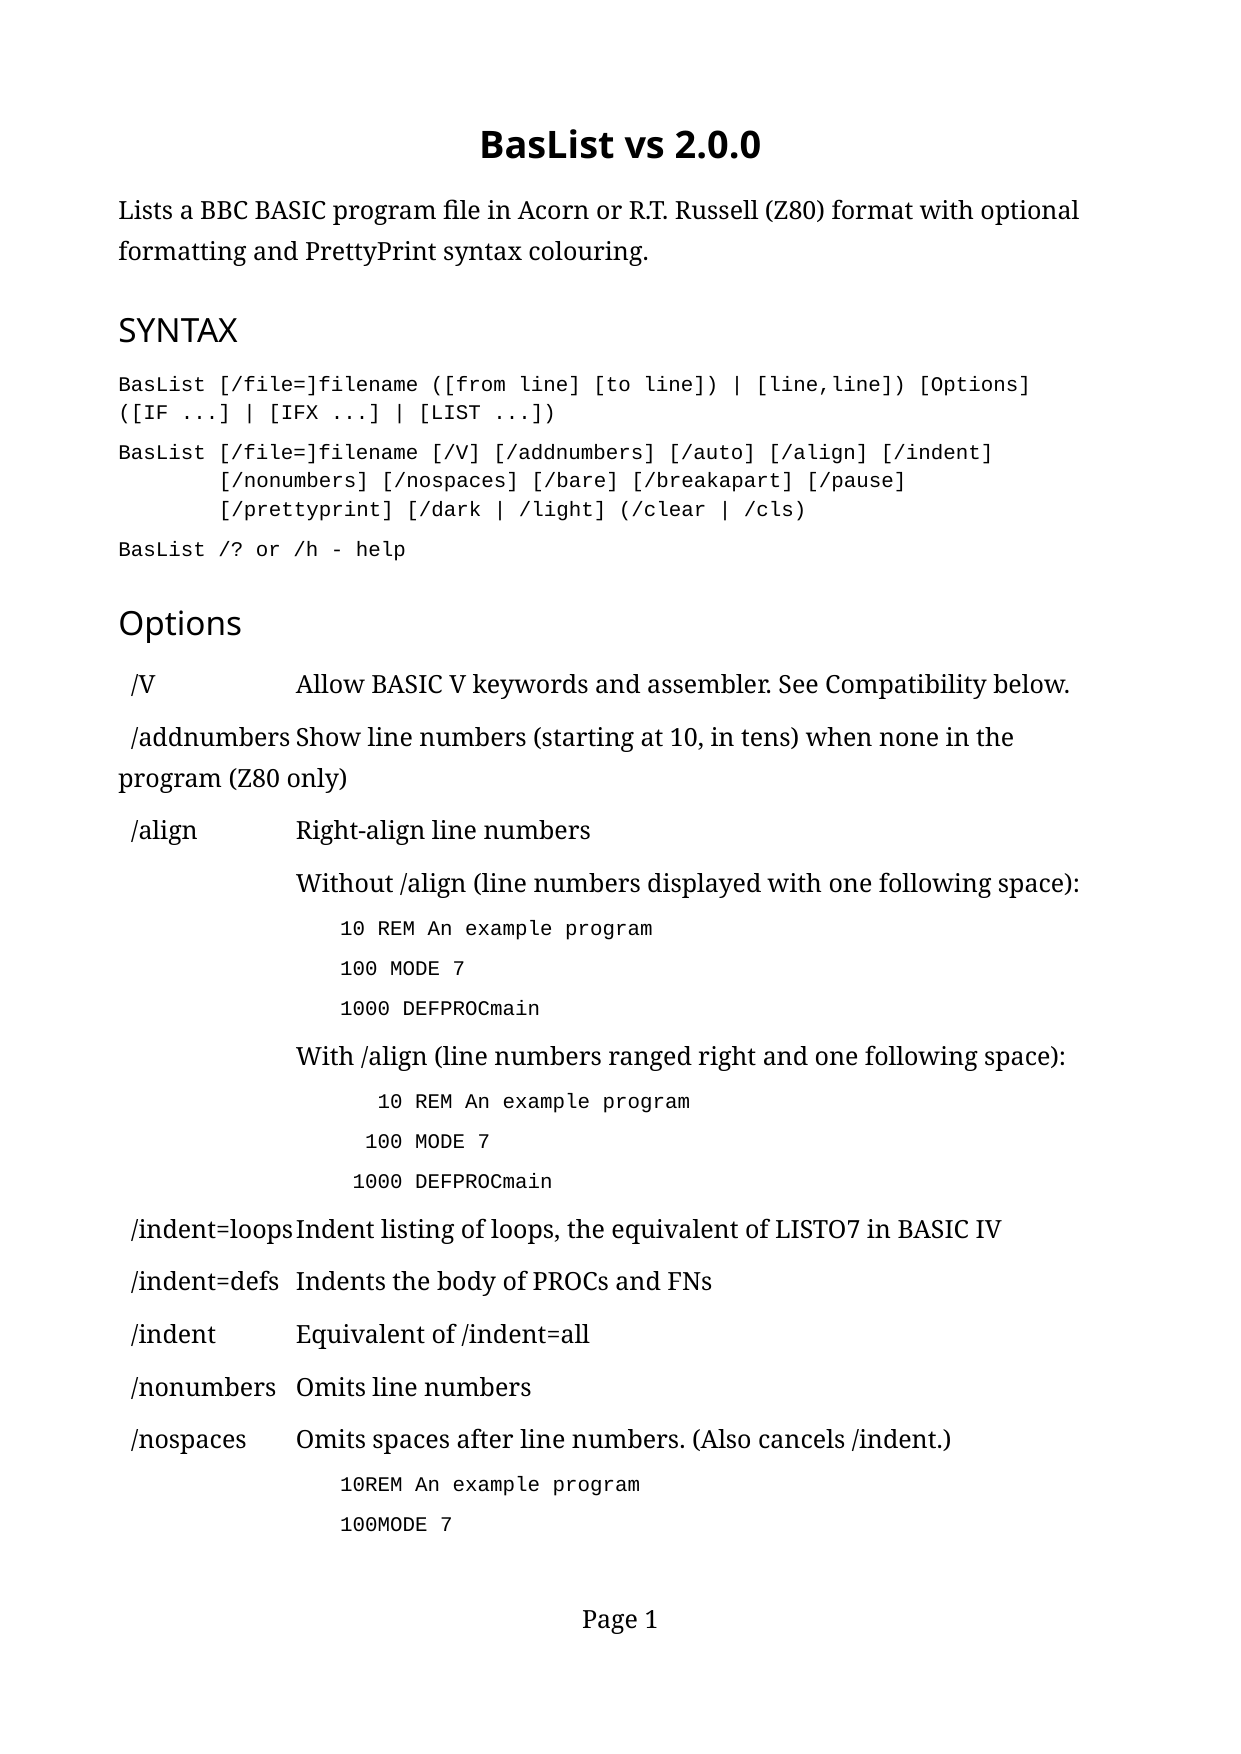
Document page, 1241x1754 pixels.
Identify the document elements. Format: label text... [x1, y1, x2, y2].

text /align Right-align line numbers [118, 813, 1122, 847]
text /indent=defs Indents the body of PROCs and FNs [118, 1264, 1122, 1298]
text Lists a BBC BASIC program file in Acorn or R.T. Russell (Z80) format with optional formatting and PrettyPrint syntax colouring. [118, 192, 1122, 267]
text 1000 DEFPROCmain [118, 1171, 1122, 1195]
subtitle Options [118, 600, 1122, 645]
text /nospaces Omits spaces after line numbers. (Also cancels /indent.) [118, 1422, 1122, 1456]
text /indent Equivalent of /indent=all [118, 1317, 1122, 1351]
text Without /align (line numbers displayed with one following space): [118, 866, 1122, 899]
text /indent=loops Indent listing of loops, the equivalent of LISTO7 in BASIC IV [118, 1211, 1122, 1245]
text /nonumbers Omits line numbers [118, 1369, 1122, 1403]
subtitle SYNTAX [118, 307, 1122, 352]
text 100MODE 7 [118, 1514, 1122, 1538]
text /V Allow BASIC V keywords and assembler. See Compatibility below. [118, 667, 1122, 701]
text BasList /? or /h - help [118, 539, 1122, 563]
text With /align (line numbers ranged right and one following space): [118, 1038, 1122, 1072]
subtitle BasList vs 2.0.0 [118, 118, 1122, 170]
text 10 REM An example program [118, 918, 1122, 942]
text 1000 DEFPROCmain [118, 998, 1122, 1022]
text 10REM An example program [118, 1474, 1122, 1498]
text 100 MODE 7 [118, 958, 1122, 982]
text 10 REM An example program [118, 1091, 1122, 1115]
text BasList [/file=]filename [/V] [/addnumbers] [/auto] [/align] [/indent] [/nonumbers] [/nospaces] [/bare] [/breakapart] [/pause] [/prettyprint] [/dark | /light] (/clear | /cls) [118, 442, 998, 522]
text BasList [/file=]filename ([from line] [to line]) | [line,line]) [Options] ([IF ...] | [IFX ...] | [LIST ...]) [118, 374, 1122, 426]
text 100 MODE 7 [118, 1131, 1122, 1155]
text /addnumbers Show line numbers (starting at 10, in tens) when none in the program (Z80 only) [118, 719, 1122, 794]
